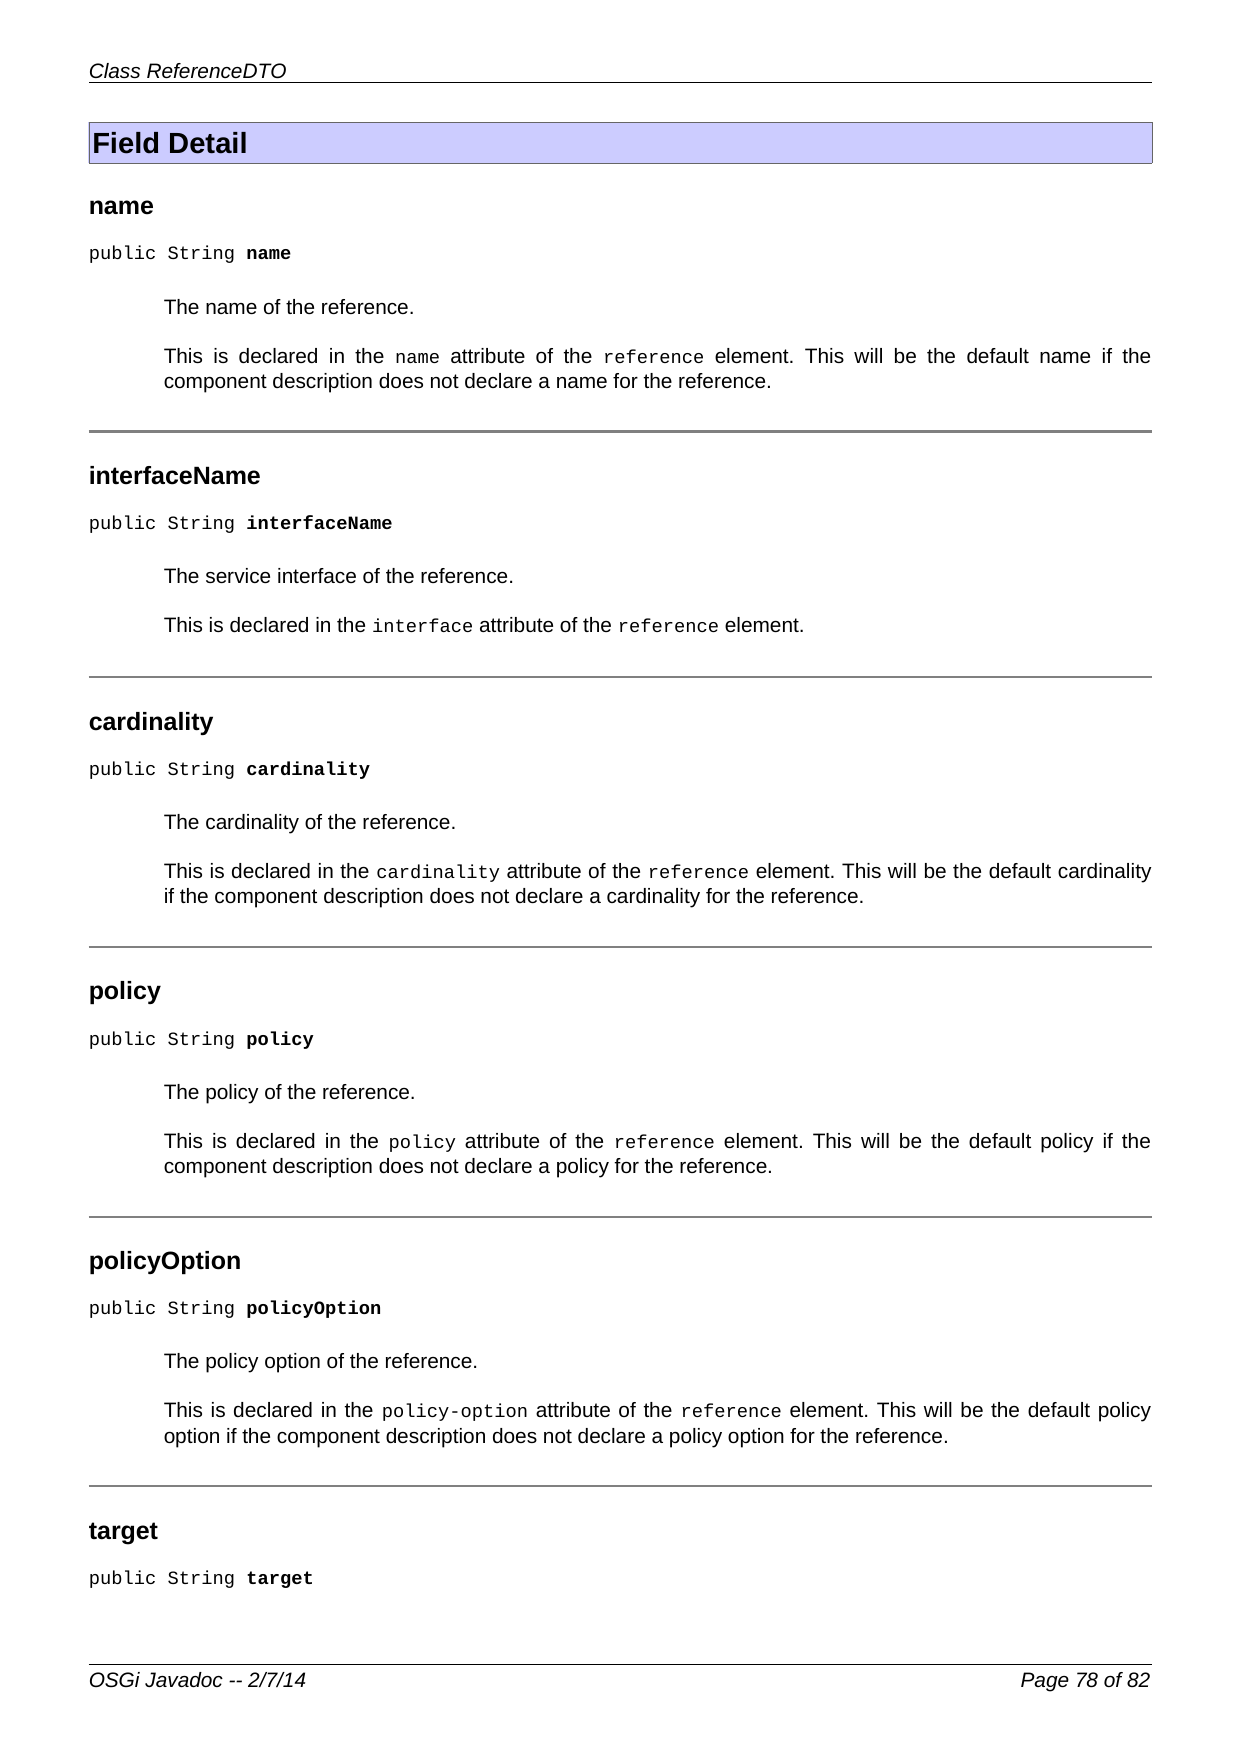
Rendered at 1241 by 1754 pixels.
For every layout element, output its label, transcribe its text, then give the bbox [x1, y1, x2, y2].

text This is declared in the interface attribute of the reference element. [163, 613, 1152, 638]
text public String policy [88, 1029, 1152, 1051]
text public String name [88, 244, 1152, 265]
subtitle name [88, 191, 1152, 220]
text This is declared in the cardinality attribute of the reference element. This will be the default cardinality if the component description does not declare a cardinality for the reference. [163, 859, 1152, 908]
subtitle Field Detail [90, 123, 1152, 163]
text The cardinality of the reference. [163, 810, 1152, 834]
text The service interface of the reference. [163, 564, 1152, 588]
subtitle policy [88, 976, 1152, 1005]
text This is declared in the policy attribute of the reference element. This will be the default policy if the component description does not declare a policy for the reference. [163, 1129, 1152, 1178]
text public String target [88, 1569, 1152, 1590]
text The policy option of the reference. [163, 1349, 1152, 1373]
subtitle target [88, 1516, 1152, 1544]
text The policy of the reference. [163, 1080, 1152, 1104]
text public String interfaceName [88, 514, 1152, 535]
text public String cardinality [88, 759, 1152, 781]
text The name of the reference. [163, 294, 1152, 318]
subtitle policyOption [88, 1246, 1152, 1275]
subtitle cardinality [88, 707, 1152, 735]
text This is declared in the name attribute of the reference element. This will be the default name if the component description does not declare a name for the reference. [163, 343, 1152, 393]
text This is declared in the policy-option attribute of the reference element. This will be the default policy option if the component description does not declare a policy option for the reference. [163, 1398, 1152, 1447]
text public String policyOption [88, 1299, 1152, 1320]
subtitle interfaceName [88, 461, 1152, 490]
